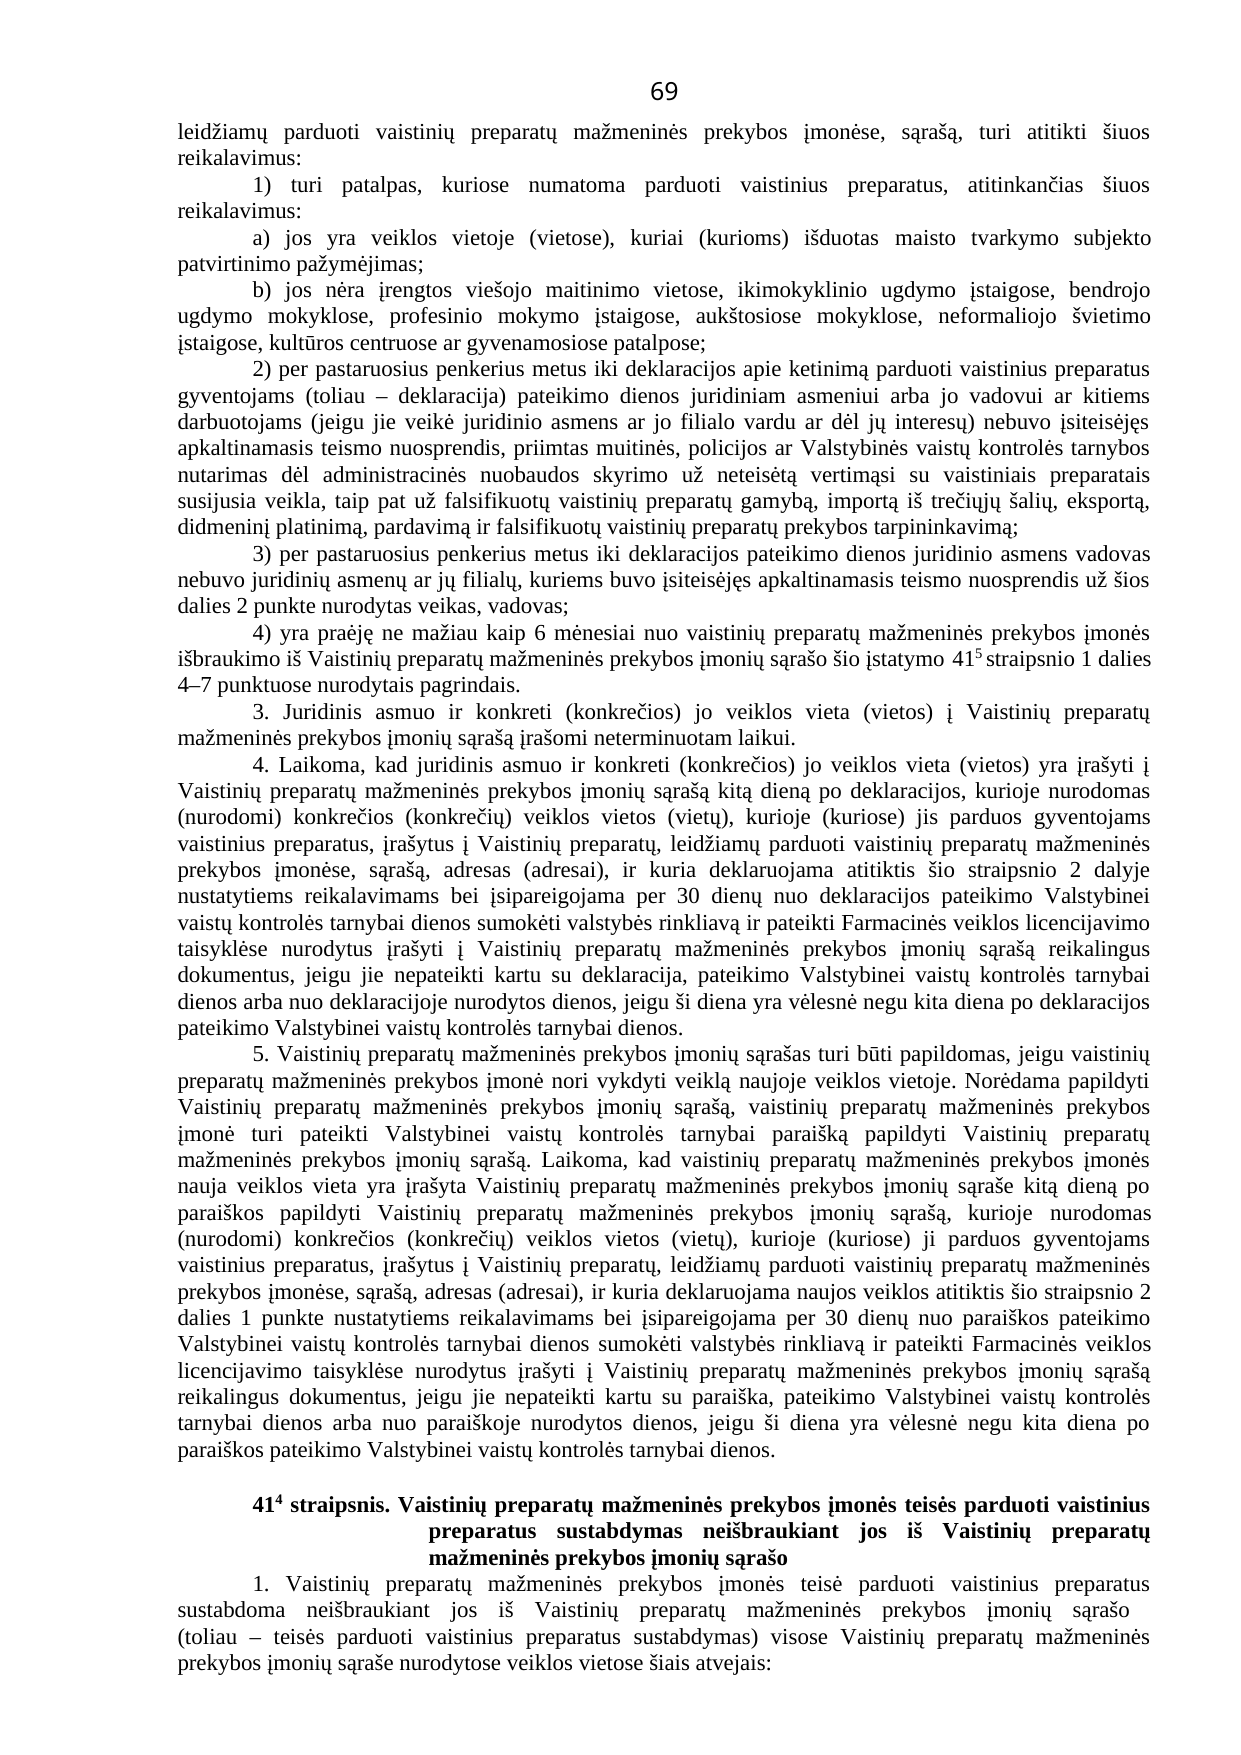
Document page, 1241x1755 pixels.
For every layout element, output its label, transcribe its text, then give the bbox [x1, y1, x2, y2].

text 1) turi patalpas, kuriose numatoma parduoti vaistinius preparatus, atitinkančias šiuos reikalavimus: [177, 171, 1152, 223]
text 1. Vaistinių preparatų mažmeninės prekybos įmonės teisė parduoti vaistinius preparatus sustabdoma neišbraukiant jos iš Vaistinių preparatų mažmeninės prekybos įmonių sąrašo (toliau – teisės parduoti vaistinius preparatus sustabdymas) visose Vaistinių preparatų mažmeninės prekybos įmonių sąraše nurodytose veiklos vietose šiais atvejais: [177, 1570, 1152, 1675]
text 5. Vaistinių preparatų mažmeninės prekybos įmonių sąrašas turi būti papildomas, jeigu vaistinių preparatų mažmeninės prekybos įmonė nori vykdyti veiklą naujoje veiklos vietoje. Norėdama papildyti Vaistinių preparatų mažmeninės prekybos įmonių sąrašą, vaistinių preparatų mažmeninės prekybos įmonė turi pateikti Valstybinei vaistų kontrolės tarnybai paraišką papildyti Vaistinių preparatų mažmeninės prekybos įmonių sąrašą. Laikoma, kad vaistinių preparatų mažmeninės prekybos įmonės nauja veiklos vieta yra įrašyta Vaistinių preparatų mažmeninės prekybos įmonių sąraše kitą dieną po paraiškos papildyti Vaistinių preparatų mažmeninės prekybos įmonių sąrašą, kurioje nurodomas (nurodomi) konkrečios (konkrečių) veiklos vietos (vietų), kurioje (kuriose) ji parduos gyventojams vaistinius preparatus, įrašytus į Vaistinių preparatų, leidžiamų parduoti vaistinių preparatų mažmeninės prekybos įmonėse, sąrašą, adresas (adresai), ir kuria deklaruojama naujos veiklos atitiktis šio straipsnio 2 dalies 1 punkte nustatytiems reikalavimams bei įsipareigojama per 30 dienų nuo paraiškos pateikimo Valstybinei vaistų kontrolės tarnybai dienos sumokėti valstybės rinkliavą ir pateikti Farmacinės veiklos licencijavimo taisyklėse nurodytus įrašyti į Vaistinių preparatų mažmeninės prekybos įmonių sąrašą reikalingus dokumentus, jeigu jie nepateikti kartu su paraiška, pateikimo Valstybinei vaistų kontrolės tarnybai dienos arba nuo paraiškoje nurodytos dienos, jeigu ši diena yra vėlesnė negu kita diena po paraiškos pateikimo Valstybinei vaistų kontrolės tarnybai dienos. [177, 1041, 1152, 1462]
text 2) per pastaruosius penkerius metus iki deklaracijos apie ketinimą parduoti vaistinius preparatus gyventojams (toliau – deklaracija) pateikimo dienos juridiniam asmeniui arba jo vadovui ar kitiems darbuotojams (jeigu jie veikė juridinio asmens ar jo filialo vardu ar dėl jų interesų) nebuvo įsiteisėjęs apkaltinamasis teismo nuosprendis, priimtas muitinės, policijos ar Valstybinės vaistų kontrolės tarnybos nutarimas dėl administracinės nuobaudos skyrimo už neteisėtą vertimąsi su vaistiniais preparatais susijusia veikla, taip pat už falsifikuotų vaistinių preparatų gamybą, importą iš trečiųjų šalių, eksportą, didmeninį platinimą, pardavimą ir falsifikuotų vaistinių preparatų prekybos tarpininkavimą; [177, 355, 1152, 540]
text a) jos yra veiklos vietoje (vietose), kuriai (kurioms) išduotas maisto tvarkymo subjekto patvirtinimo pažymėjimas; [177, 223, 1152, 276]
text 4. Laikoma, kad juridinis asmuo ir konkreti (konkrečios) jo veiklos vieta (vietos) yra įrašyti į Vaistinių preparatų mažmeninės prekybos įmonių sąrašą kitą dieną po deklaracijos, kurioje nurodomas (nurodomi) konkrečios (konkrečių) veiklos vietos (vietų), kurioje (kuriose) jis parduos gyventojams vaistinius preparatus, įrašytus į Vaistinių preparatų, leidžiamų parduoti vaistinių preparatų mažmeninės prekybos įmonėse, sąrašą, adresas (adresai), ir kuria deklaruojama atitiktis šio straipsnio 2 dalyje nustatytiems reikalavimams bei įsipareigojama per 30 dienų nuo deklaracijos pateikimo Valstybinei vaistų kontrolės tarnybai dienos sumokėti valstybės rinkliavą ir pateikti Farmacinės veiklos licencijavimo taisyklėse nurodytus įrašyti į Vaistinių preparatų mažmeninės prekybos įmonių sąrašą reikalingus dokumentus, jeigu jie nepateikti kartu su deklaracija, pateikimo Valstybinei vaistų kontrolės tarnybai dienos arba nuo deklaracijoje nurodytos dienos, jeigu ši diena yra vėlesnė negu kita diena po deklaracijos pateikimo Valstybinei vaistų kontrolės tarnybai dienos. [177, 751, 1152, 1041]
text 4) yra praėję ne mažiau kaip 6 mėnesiai nuo vaistinių preparatų mažmeninės prekybos įmonės išbraukimo iš Vaistinių preparatų mažmeninės prekybos įmonių sąrašo šio įstatymo 415 straipsnio 1 dalies 4–7 punktuose nurodytais pagrindais. [177, 619, 1152, 698]
text 3. Juridinis asmuo ir konkreti (konkrečios) jo veiklos vieta (vietos) į Vaistinių preparatų mažmeninės prekybos įmonių sąrašą įrašomi neterminuotam laikui. [177, 698, 1152, 751]
text leidžiamų parduoti vaistinių preparatų mažmeninės prekybos įmonėse, sąrašą, turi atitikti šiuos reikalavimus: [177, 118, 1152, 171]
text b) jos nėra įrengtos viešojo maitinimo vietose, ikimokyklinio ugdymo įstaigose, bendrojo ugdymo mokyklose, profesinio mokymo įstaigose, aukštosiose mokyklose, neformaliojo švietimo įstaigose, kultūros centruose ar gyvenamosiose patalpose; [177, 276, 1152, 355]
text 414 straipsnis. Vaistinių preparatų mažmeninės prekybos įmonės teisės parduoti vaistinius preparatus sustabdymas neišbraukiant jos iš Vaistinių preparatų mažmeninės prekybos įmonių sąrašo [252, 1491, 1152, 1570]
text 3) per pastaruosius penkerius metus iki deklaracijos pateikimo dienos juridinio asmens vadovas nebuvo juridinių asmenų ar jų filialų, kuriems buvo įsiteisėjęs apkaltinamasis teismo nuosprendis už šios dalies 2 punkte nurodytas veikas, vadovas; [177, 540, 1152, 619]
